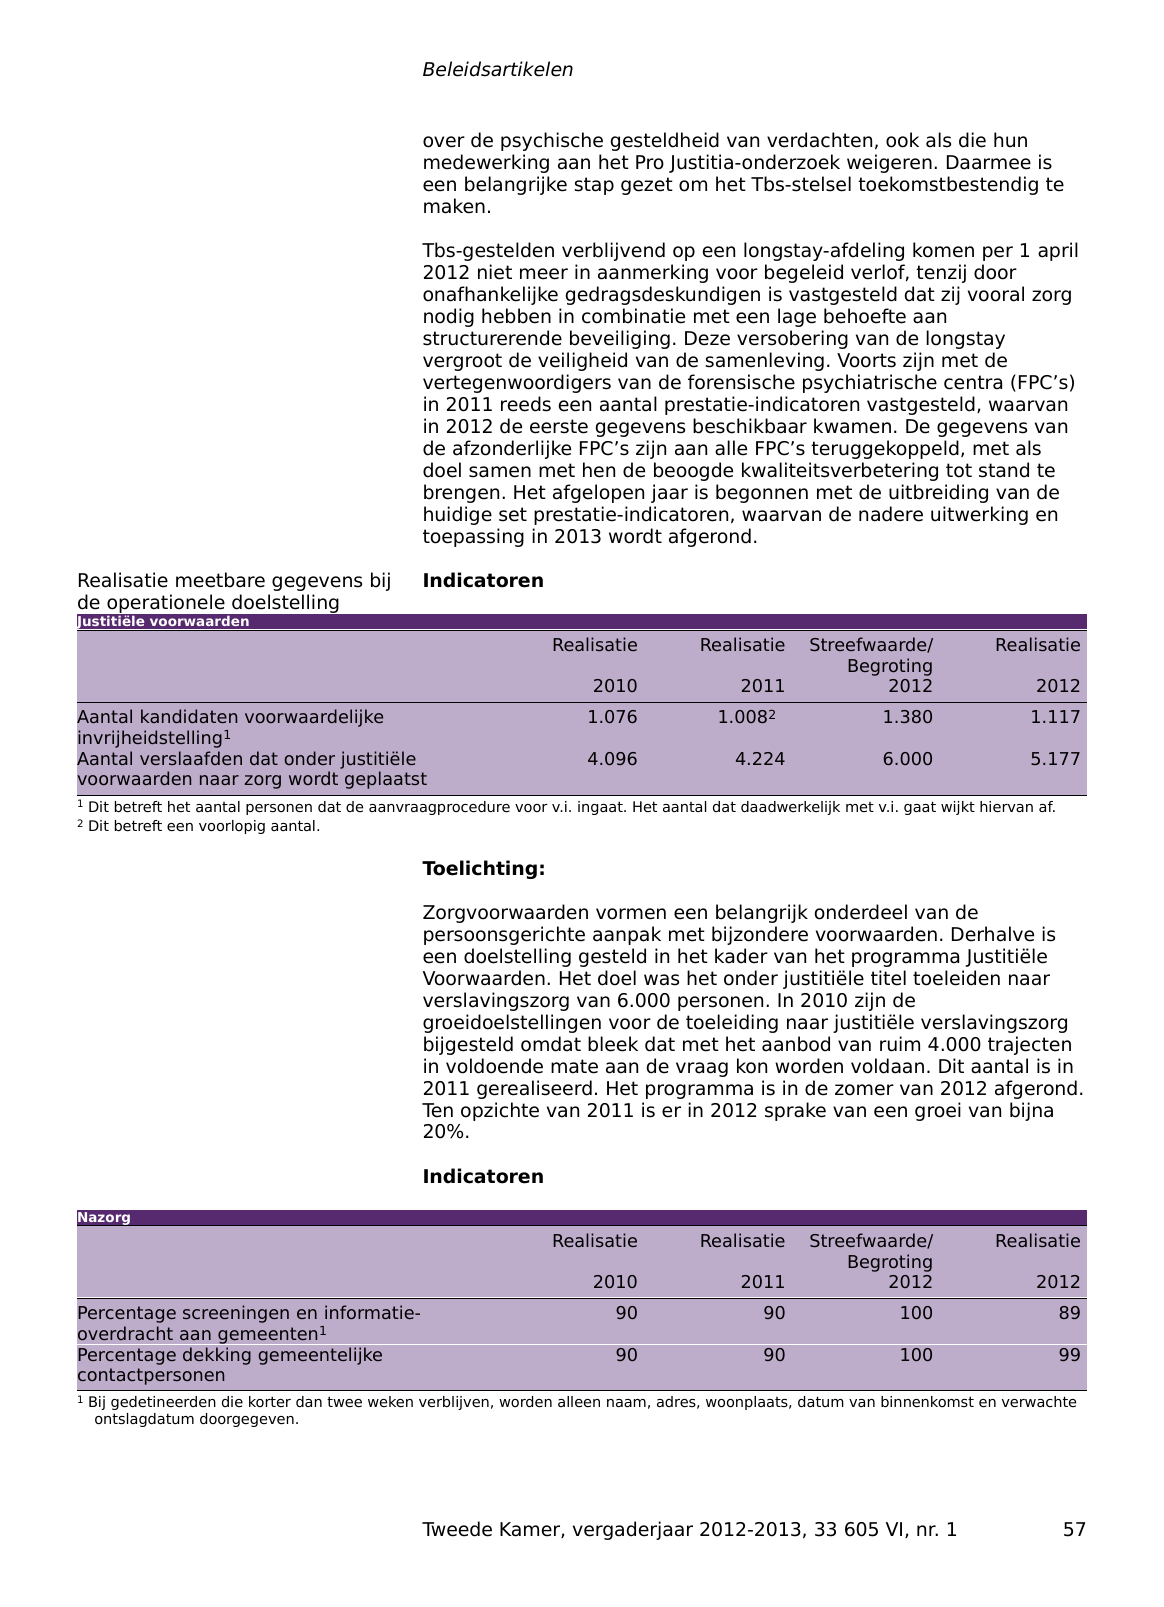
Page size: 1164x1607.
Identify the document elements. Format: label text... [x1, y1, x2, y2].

table_cell 4.096 [496, 749, 644, 795]
table_cell 2012 [791, 1272, 939, 1297]
text Tbs-gestelden verblijvend op een longstay-afdeling komen per 1 april 2012 niet meer in aanmerking voor begeleid verlof, tenzij door onafhankelijke gedragsdeskundigen is vastgesteld dat zij vooral zorg nodig hebben in combinatie met een lage behoefte aan structurerende beveiliging. Deze versobering van de longstay vergroot de veiligheid van de samenleving. Voorts zijn met de vertegenwoordigers van de forensische psychiatrische centra (FPC’s) in 2011 reeds een aantal prestatie-indicatoren vastgesteld, waarvan in 2012 de eerste gegevens beschikbaar kwamen. De gegevens van de afzonderlijke FPC’s zijn aan alle FPC’s teruggekoppeld, met als doel samen met hen de beoogde kwaliteitsverbetering tot stand te brengen. Het afgelopen jaar is begonnen met de uitbreiding van de huidige set prestatie-indicatoren, waarvan de nadere uitwerking en toepassing in 2013 wordt afgerond. [422, 240, 1087, 548]
table_cell 89 [939, 1299, 1087, 1344]
table_cell [77, 1272, 496, 1297]
table_cell 99 [939, 1345, 1087, 1390]
table_cell [77, 631, 496, 676]
table_cell 90 [496, 1345, 644, 1390]
table_cell 100 [791, 1299, 939, 1344]
table_cell 2010 [496, 676, 644, 702]
text Realisatie meetbare gegevens bij de operationele doelstelling [77, 570, 399, 614]
table_cell Streefwaarde/Begroting [791, 631, 939, 676]
table_cell 5.177 [939, 749, 1087, 795]
table_header Nazorg [77, 1210, 1087, 1225]
table_cell 1.380 [791, 703, 939, 749]
table_cell 6.000 [791, 749, 939, 795]
table_cell 2011 [644, 1272, 791, 1297]
table_cell Realisatie [496, 1226, 644, 1272]
table_cell 90 [644, 1345, 791, 1390]
table_cell 100 [791, 1345, 939, 1390]
table_cell Realisatie [644, 1226, 791, 1272]
table_cell 1.076 [496, 703, 644, 749]
subtitle Indicatoren [422, 1166, 1087, 1188]
text Zorgvoorwaarden vormen een belangrijk onderdeel van de persoonsgerichte aanpak met bijzondere voorwaarden. Derhalve is een doelstelling gesteld in het kader van het programma Justitiële Voorwaarden. Het doel was het onder justitiële titel toeleiden naar verslavingszorg van 6.000 personen. In 2010 zijn de groeidoelstellingen voor de toeleiding naar justitiële verslavingszorg bijgesteld omdat bleek dat met het aanbod van ruim 4.000 trajecten in voldoende mate aan de vraag kon worden voldaan. Dit aantal is in 2011 gerealiseerd. Het programma is in de zomer van 2012 afgerond. Ten opzichte van 2011 is er in 2012 sprake van een groei van bijna 20%. [422, 902, 1087, 1143]
table_cell 1 Dit betreft het aantal personen dat de aanvraagprocedure voor v.i. ingaat. Het aantal dat daadwerkelijk met v.i. gaat wijkt hiervan af. 2 Dit betreft een voorlopig aantal. [77, 796, 1087, 835]
table_cell Realisatie [939, 631, 1087, 676]
table_cell Aantal verslaafden dat onder justitiële voorwaarden naar zorg wordt geplaatst [77, 749, 496, 795]
table_cell Aantal kandidaten voorwaardelijke invrijheidstelling1 [77, 703, 496, 749]
table_cell 1 Bij gedetineerden die korter dan twee weken verblijven, worden alleen naam, adres, woonplaats, datum van binnenkomst en verwachte ontslagdatum doorgegeven. [77, 1391, 1087, 1428]
table_cell 90 [496, 1299, 644, 1344]
table_cell Percentage dekking gemeentelijke contactpersonen [77, 1345, 496, 1390]
table_cell 4.224 [644, 749, 791, 795]
subtitle Toelichting: [422, 857, 1087, 879]
table_cell 1.0082 [644, 703, 791, 749]
table_cell 1.117 [939, 703, 1087, 749]
table_cell 90 [644, 1299, 791, 1344]
table_cell 2011 [644, 676, 791, 702]
text over de psychische gesteldheid van verdachten, ook als die hun medewerking aan het Pro Justitia-onderzoek weigeren. Daarmee is een belangrijke stap gezet om het Tbs-stelsel toekomstbestendig te maken. [422, 130, 1087, 218]
table_cell Streefwaarde/Begroting [791, 1226, 939, 1272]
table_header Justitiële voorwaarden [77, 614, 1087, 629]
table_cell [77, 676, 496, 702]
table_cell 2010 [496, 1272, 644, 1297]
table_cell 2012 [791, 676, 939, 702]
table_cell Realisatie [939, 1226, 1087, 1272]
table_cell [77, 1226, 496, 1272]
table_cell 2012 [939, 676, 1087, 702]
subtitle Indicatoren [422, 570, 1087, 592]
table_cell Percentage screeningen en informatie-overdracht aan gemeenten1 [77, 1299, 496, 1344]
table_cell Realisatie [496, 631, 644, 676]
table_cell 2012 [939, 1272, 1087, 1297]
table_cell Realisatie [644, 631, 791, 676]
